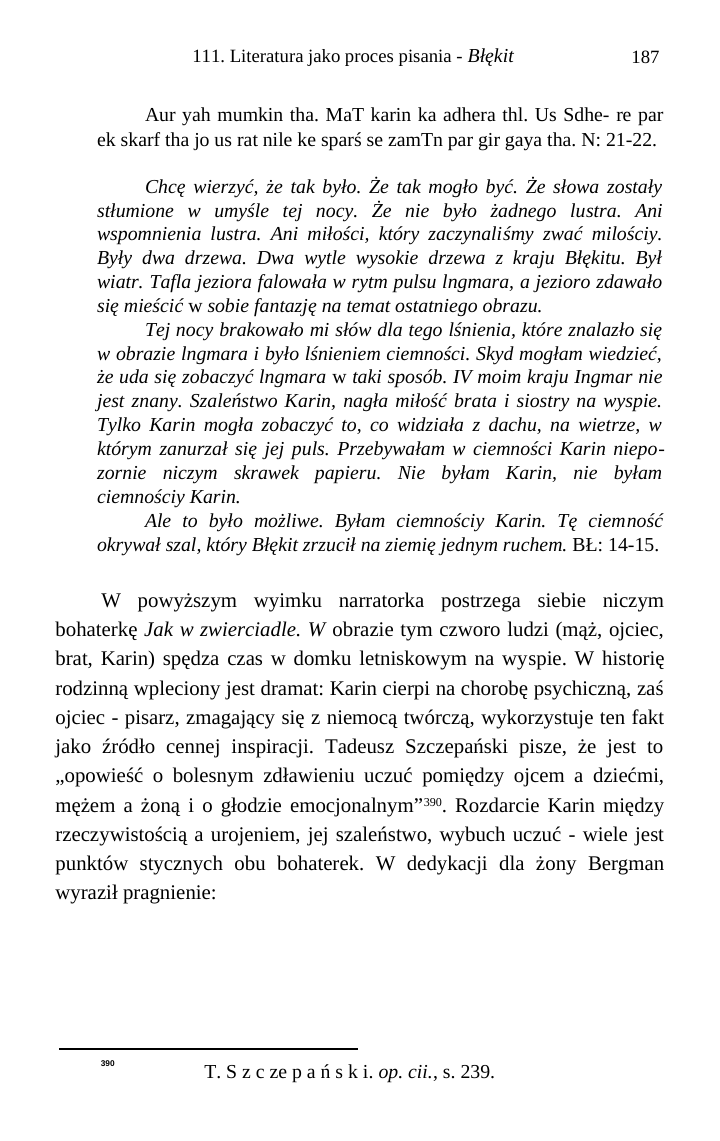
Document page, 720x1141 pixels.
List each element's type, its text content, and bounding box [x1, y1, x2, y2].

text 390 [101, 1059, 125, 1069]
text 187 [631, 46, 663, 67]
text W powyższym wyimku narratorka postrzega siebie niczym bohaterkę Jak w zwierciadle. W obrazie tym czworo ludzi (mąż, ojciec, brat, Karin) spędza czas w domku letniskowym na wy­spie. W historię rodzinną wpleciony jest dramat: Karin cierpi na chorobę psychiczną, zaś ojciec - pisarz, zmagający się z niemocą twórczą, wykorzystuje ten fakt jako źródło cennej inspiracji. Tadeusz Szczepański pisze, że jest to „opowieść o bolesnym zdławieniu uczuć pomiędzy ojcem a dziećmi, mężem a żoną i o głodzie emocjonalnym”390. Rozdarcie Karin między rzeczy­wistością a urojeniem, jej szaleństwo, wybuch uczuć - wiele jest punktów stycznych obu bohaterek. W dedykacji dla żony Bergman wyraził pragnienie: [55, 588, 664, 904]
text Chcę wierzyć, że tak było. Że tak mogło być. Że słowa zostały stłumione w umyśle tej nocy. Że nie było żadnego lu­stra. Ani wspomnienia lustra. Ani miłości, który zaczynali­śmy zwać milościy. Były dwa drzewa. Dwa wytle wysokie drzewa z kraju Błękitu. Był wiatr. Tafla jeziora falowała w rytm pulsu lngmara, a jezioro zdawało się mieścić w sobie fantazję na temat ostatniego obrazu. [97, 175, 664, 317]
text Aur yah mumkin tha. MaT karin ka adhera thl. Us Sdhe- re par ek skarf tha jo us rat nile ke sparś se zamTn par gir gaya tha. N: 21-22. [97, 103, 664, 150]
text 111. Literatura jako proces pisania - Błękit [192, 44, 528, 67]
text T. S z c ze p a ń s k i. op. cii., s. 239. [129, 1060, 495, 1083]
text Tej nocy brakowało mi słów dla tego lśnienia, które znalazło się w obrazie lngmara i było lśnieniem ciemności. Skyd mogłam wiedzieć, że uda się zobaczyć lngmara w taki sposób. IV moim kraju Ingmar nie jest znany. Szaleństwo Ka­rin, nagła miłość brata i siostry na wyspie. Tylko Karin mo­gła zobaczyć to, co widziała z dachu, na wietrze, w którym zanurzał się jej puls. Przebywałam w ciemności Karin niepo­zornie niczym skrawek papieru. Nie byłam Karin, nie byłam ciemnościy Karin. [97, 318, 664, 508]
text Ale to było możliwe. Byłam ciemnościy Karin. Tę ciem­ność okrywał szal, który Błękit zrzucił na ziemię jednym ru­chem. BŁ: 14-15. [97, 509, 664, 555]
